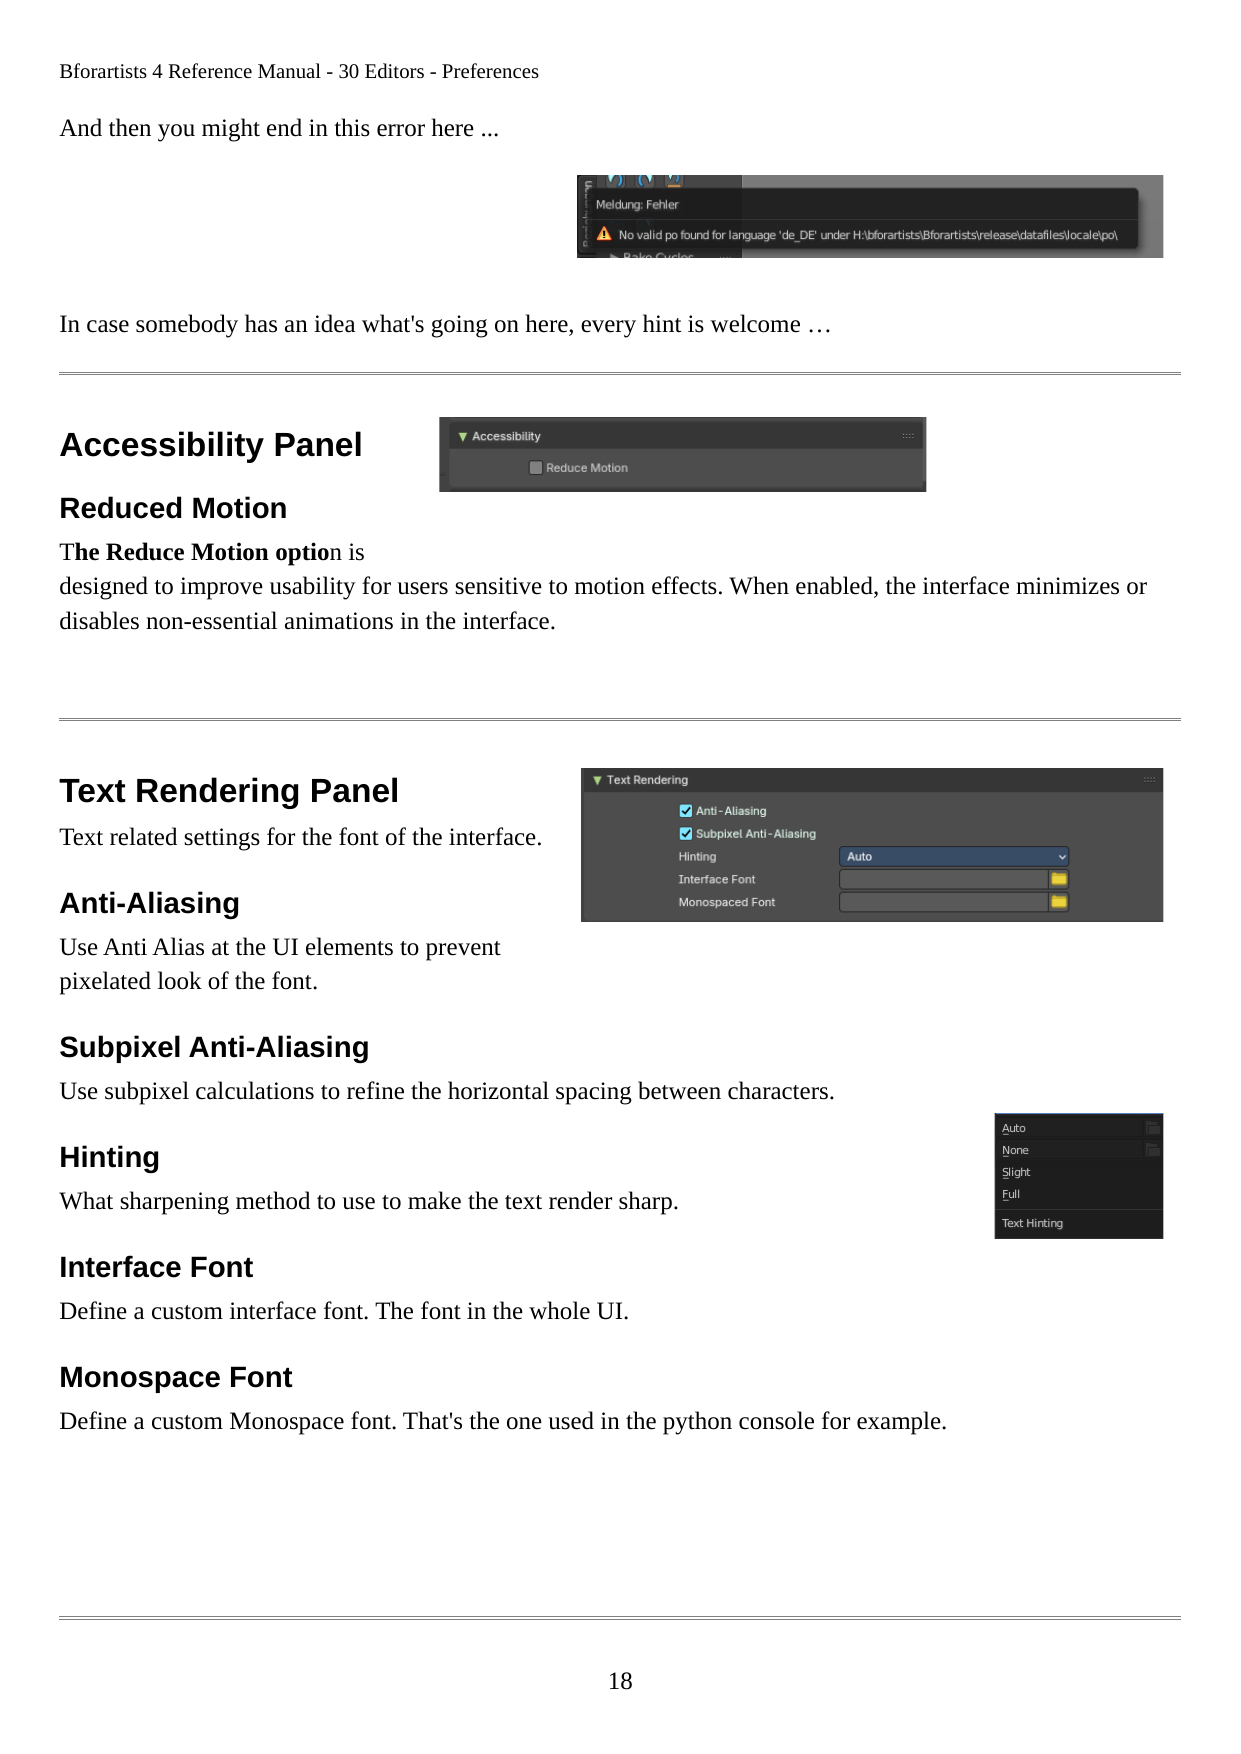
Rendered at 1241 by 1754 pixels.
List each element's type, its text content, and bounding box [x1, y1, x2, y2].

text Define a custom interface font. The font in the whole UI. [59, 1296, 1181, 1325]
text And then you might end in this error here ... [59, 113, 1181, 141]
picture [581, 768, 1164, 922]
subtitle Anti-Aliasing [59, 886, 581, 919]
subtitle Text Rendering Panel [59, 771, 581, 809]
subtitle [1164, 886, 1181, 919]
subtitle Accessibility Panel [59, 425, 439, 463]
picture [994, 1113, 1164, 1239]
text Use Anti Alias at the UI elements to prevent pixelated look of the font. [59, 932, 1181, 995]
subtitle Subpixel Anti-Aliasing [59, 1030, 1181, 1064]
picture [577, 175, 1164, 258]
subtitle [927, 425, 1181, 463]
text Text related settings for the font of the interface. [59, 822, 581, 851]
subtitle [1164, 1140, 1181, 1174]
text In case somebody has an idea what's going on here, every hint is welcome … [59, 309, 1181, 338]
text The Reduce Motion option is designed to improve usability for users sensitive to motion effects. When enabled, the interface minimizes or disables non-essential animations in the interface. [59, 537, 1181, 634]
subtitle [1164, 771, 1181, 809]
subtitle Interface Font [59, 1250, 1181, 1284]
text Use subpixel calculations to refine the horizontal spacing between characters. [59, 1076, 1181, 1105]
text What sharpening method to use to make the text render sharp. [59, 1186, 994, 1215]
picture [439, 417, 927, 492]
subtitle Reduced Motion [59, 491, 1181, 524]
subtitle Hinting [59, 1140, 994, 1174]
text Define a custom Monospace font. That's the one used in the python console for example. [59, 1406, 1181, 1435]
subtitle Monospace Font [59, 1360, 1181, 1393]
